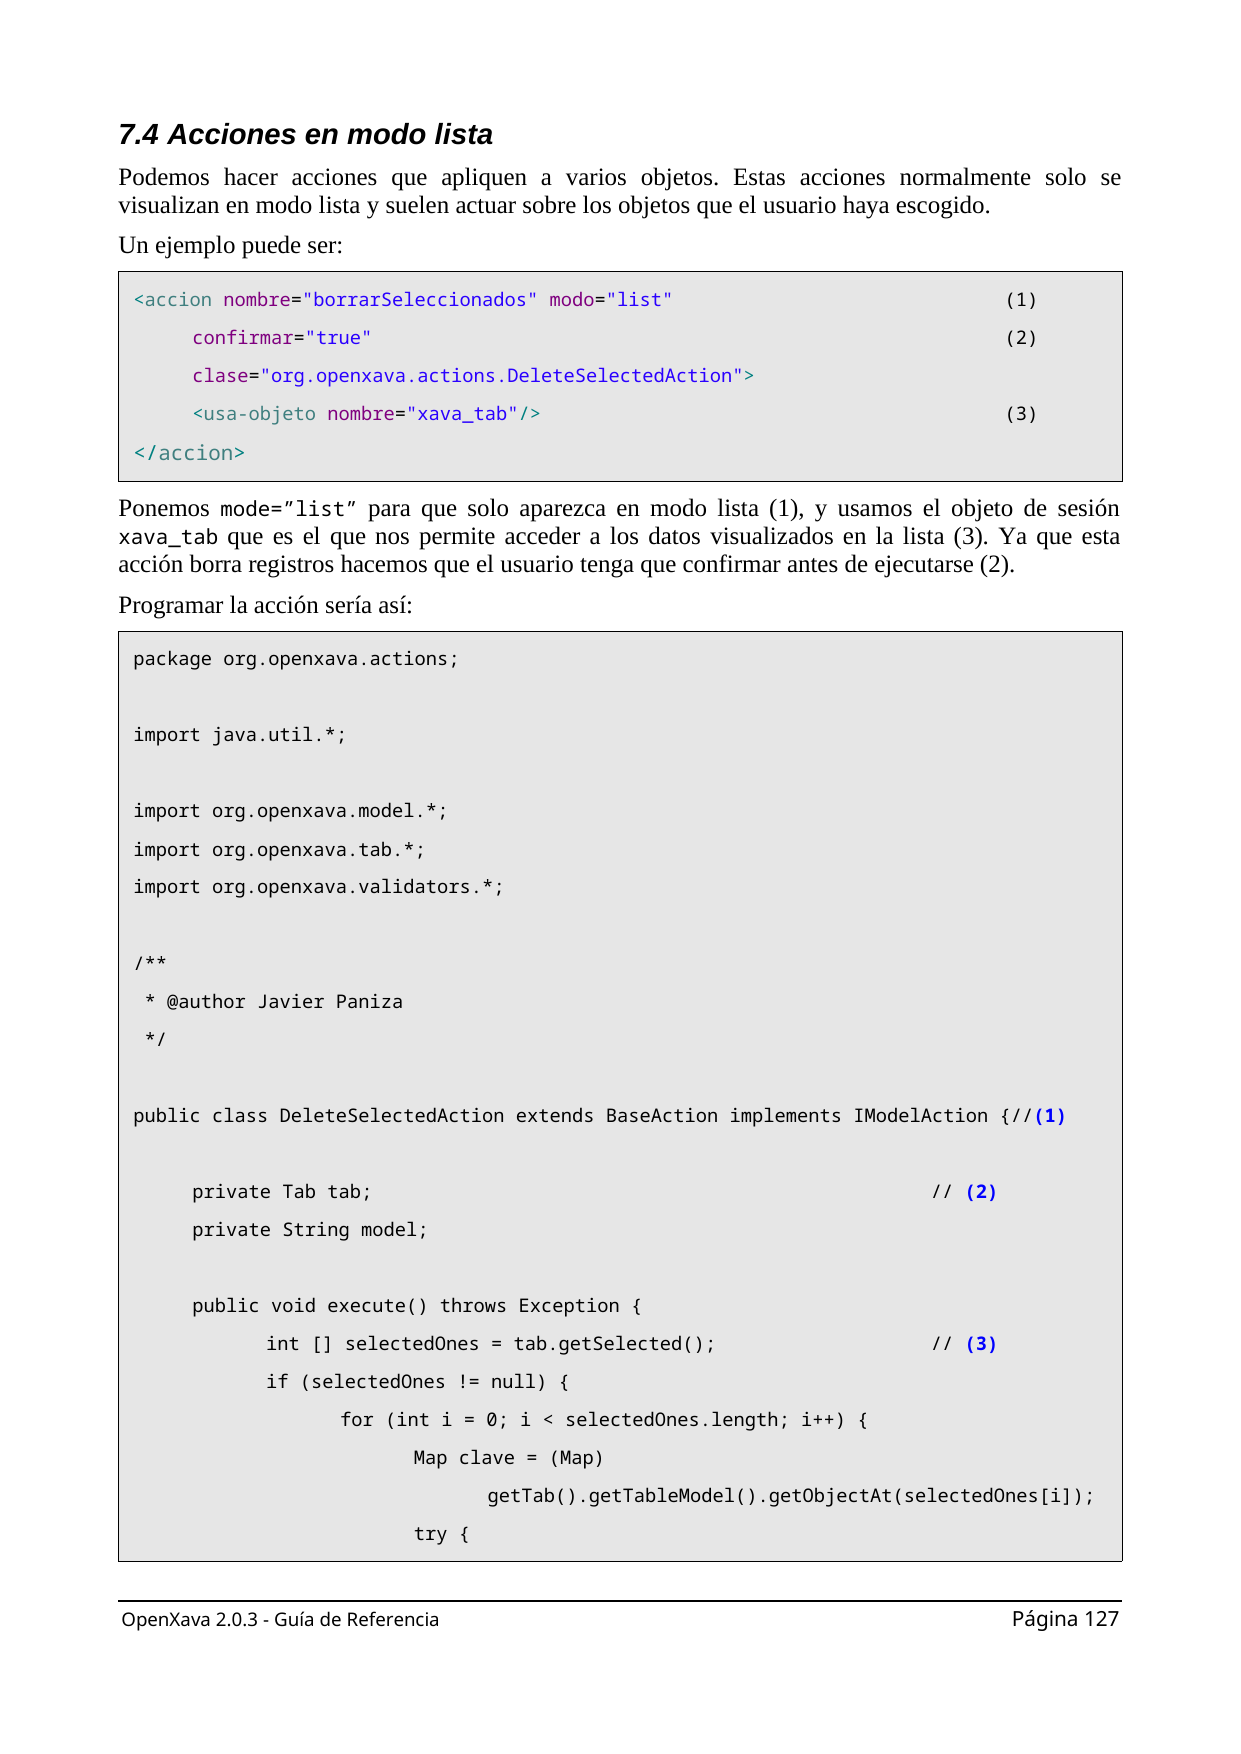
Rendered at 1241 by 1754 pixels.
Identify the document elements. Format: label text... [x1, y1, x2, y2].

text Map clave = (Map) [119, 1429, 1122, 1467]
subtitle Acciones en modo lista [118, 118, 1122, 151]
text for (int i = 0; i < selectedOnes.length; i++) { [119, 1391, 1122, 1429]
text Un ejemplo puede ser: [118, 231, 1122, 259]
text private String model; [119, 1201, 1122, 1239]
text package org.openxava.actions; [119, 632, 1122, 669]
text int [] selectedOnes = tab.getSelected(); // (3) [119, 1315, 1122, 1353]
text try { [119, 1505, 1122, 1561]
text Podemos hacer acciones que apliquen a varios objetos. Estas acciones normalmente solo se visualizan en modo lista y suelen actuar sobre los objetos que el usuario haya escogido. [118, 163, 1122, 219]
text </accion> [119, 423, 1122, 481]
text clase="org.openxava.actions.DeleteSelectedAction"> [119, 347, 1122, 386]
text <usa-objeto nombre="xava_tab"/> (3) [119, 386, 1122, 423]
text import org.openxava.validators.*; [119, 859, 1122, 897]
text <accion nombre="borrarSeleccionados" modo="list" (1) [119, 272, 1122, 309]
text Ponemos mode=”list” para que solo aparezca en modo lista (1), y usamos el objeto de sesión xava_tab que es el que nos permite acceder a los datos visualizados en la lista (3). Ya que esta acción borra registros hacemos que el usuario tenga que confirmar antes de ejecutarse (2). [118, 494, 1122, 578]
text /** [119, 935, 1122, 973]
text */ [119, 1011, 1122, 1049]
text import org.openxava.tab.*; [119, 821, 1122, 859]
text if (selectedOnes != null) { [119, 1353, 1122, 1391]
text public void execute() throws Exception { [119, 1277, 1122, 1315]
text private Tab tab; // (2) [119, 1163, 1122, 1201]
text public class DeleteSelectedAction extends BaseAction implements IModelAction {//(1) [119, 1087, 1122, 1125]
text Programar la acción sería así: [118, 591, 1122, 618]
text * @author Javier Paniza [119, 973, 1122, 1011]
text import org.openxava.model.*; [119, 783, 1122, 821]
text import java.util.*; [119, 707, 1122, 745]
text getTab().getTableModel().getObjectAt(selectedOnes[i]); [119, 1467, 1122, 1505]
text confirmar="true" (2) [119, 309, 1122, 347]
